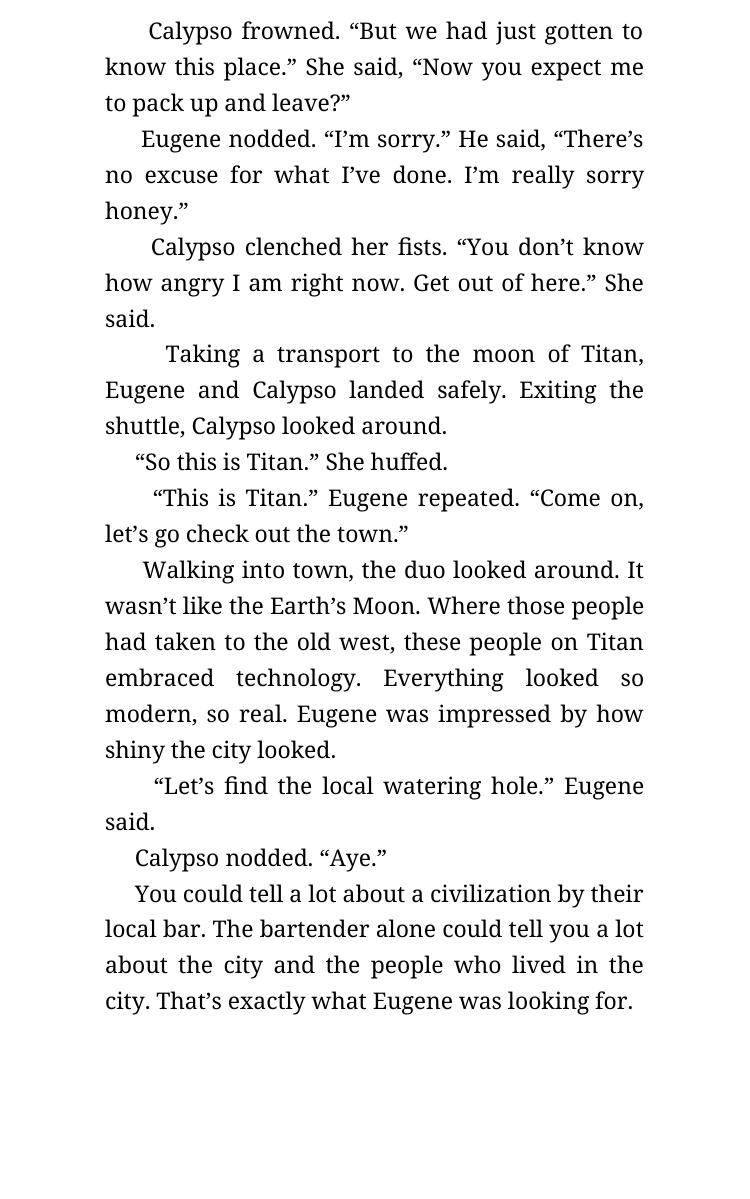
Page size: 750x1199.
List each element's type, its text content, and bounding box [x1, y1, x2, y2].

text You could tell a lot about a civilization by their local bar. The bartender alone could tell you a lot about the city and the people who lived in the city. That’s exactly what Eugene was looking for. [105, 877, 645, 1017]
text “This is Titan.” Eugene repeated. “Come on, let’s go check out the town.” [105, 482, 645, 549]
text Taking a transport to the moon of Titan, Eugene and Calypso landed safely. Exiting the shuttle, Calypso looked around. [105, 338, 645, 442]
text Calypso nodded. “Aye.” [105, 842, 645, 873]
text “So this is Titan.” She huffed. [105, 446, 645, 477]
text Calypso clenched her fists. “You don’t know how angry I am right now. Get out of here.” She said. [105, 231, 645, 334]
text “Let’s find the local watering hole.” Eugene said. [105, 770, 645, 837]
text Calypso frowned. “But we had just gotten to know this place.” She said, “Now you expect me to pack up and leave?” [105, 15, 645, 118]
text Eugene nodded. “I’m sorry.” He said, “There’s no excuse for what I’ve done. I’m really sorry honey.” [105, 123, 645, 226]
text Walking into town, the duo looked around. It wasn’t like the Earth’s Moon. Where those people had taken to the old west, these people on Titan embraced technology. Everything looked so modern, so real. Eugene was impressed by how shiny the city looked. [105, 554, 645, 765]
